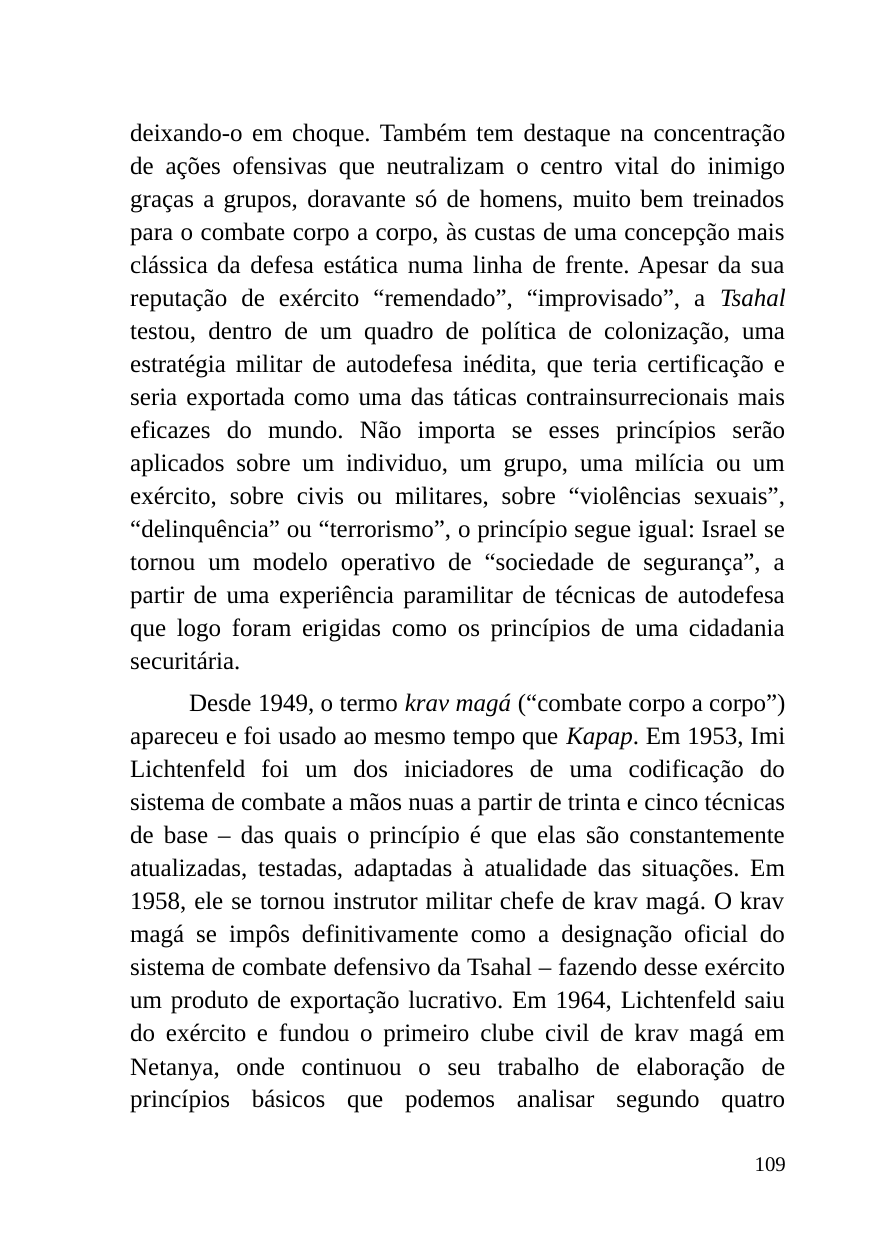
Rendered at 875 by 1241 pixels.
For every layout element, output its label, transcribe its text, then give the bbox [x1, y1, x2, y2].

text Desde 1949, o termo krav magá (“combate corpo a corpo”) apareceu e foi usado ao mesmo tempo que Kapap. Em 1953, Imi Lichtenfeld foi um dos iniciadores de uma codificação do sistema de combate a mãos nuas a partir de trinta e cinco técnicas de base – das quais o princípio é que elas são constantemente atualizadas, testadas, adaptadas à atualidade das situações. Em 1958, ele se tornou instrutor militar chefe de krav magá. O krav magá se impôs definitivamente como a designação oficial do sistema de combate defensivo da Tsahal – fazendo desse exército um produto de exportação lucrativo. Em 1964, Lichtenfeld saiu do exército e fundou o primeiro clube civil de krav magá em Netanya, onde continuou o seu trabalho de elaboração de princípios básicos que podemos analisar segundo quatro [130, 688, 786, 1113]
text deixando-o em choque. Também tem destaque na concentração de ações ofensivas que neutralizam o centro vital do inimigo graças a grupos, doravante só de homens, muito bem treinados para o combate corpo a corpo, às custas de uma concepção mais clássica da defesa estática numa linha de frente. Apesar da sua reputação de exército “remendado”, “improvisado”, a Tsahal testou, dentro de um quadro de política de colonização, uma estratégia militar de autodefesa inédita, que teria certificação e seria exportada como uma das táticas contrainsurrecionais mais eficazes do mundo. Não importa se esses princípios serão aplicados sobre um individuo, um grupo, uma milícia ou um exército, sobre civis ou militares, sobre “violências sexuais”, “delinquência” ou “terrorismo”, o princípio segue igual: Israel se tornou um modelo operativo de “sociedade de segurança”, a partir de uma experiência paramilitar de técnicas de autodefesa que logo foram erigidas como os princípios de uma cidadania securitária. [130, 118, 786, 675]
